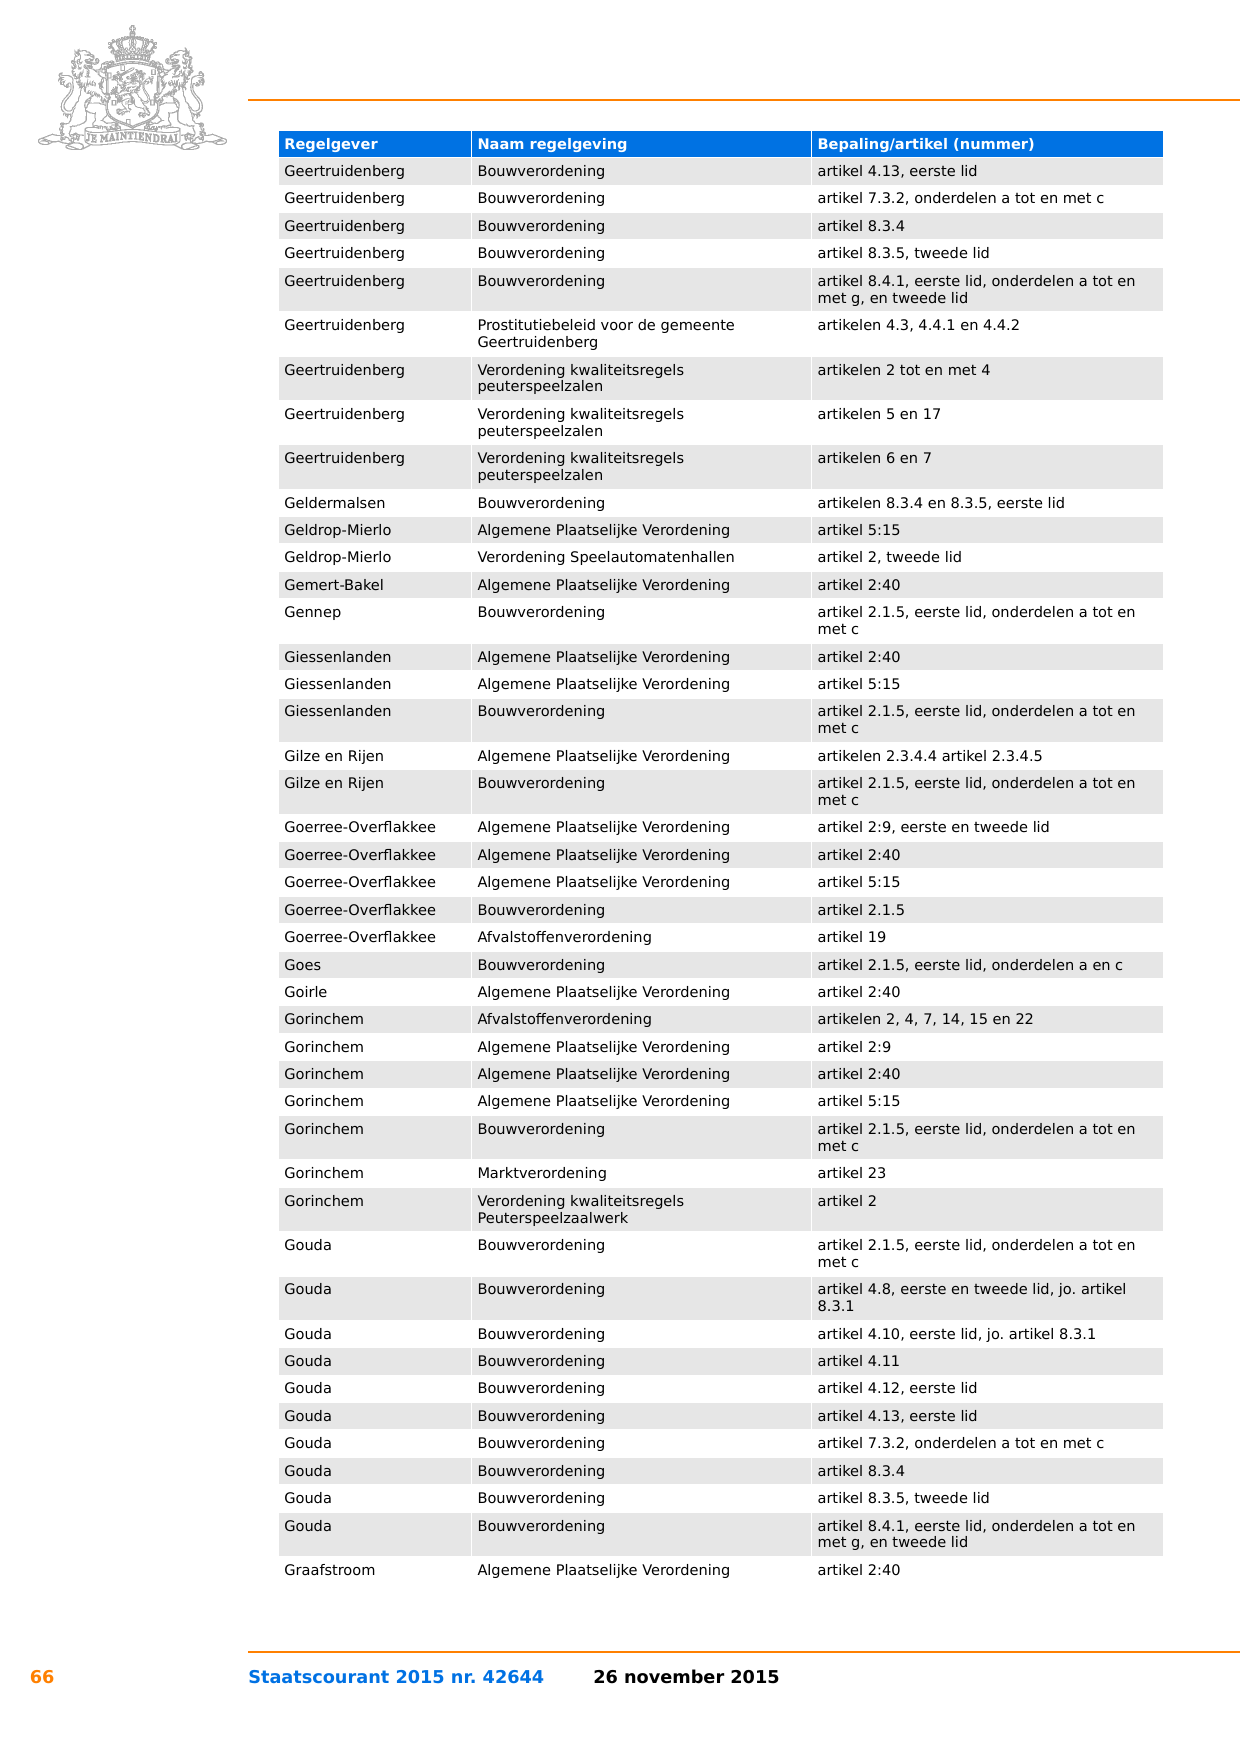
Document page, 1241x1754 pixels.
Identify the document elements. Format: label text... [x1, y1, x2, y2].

table_cell artikel 2.1.5, eerste lid, onderdelen a tot en met c [812, 770, 1163, 814]
table_cell artikelen 2, 4, 7, 14, 15 en 22 [812, 1006, 1163, 1033]
table_cell Verordening Speelautomatenhallen [472, 545, 811, 571]
table_cell Bouwverordening [472, 241, 811, 267]
table_cell artikel 2:40 [812, 644, 1163, 670]
table_cell Geldrop-Mierlo [279, 545, 471, 571]
table_cell Bouwverordening [472, 490, 811, 516]
table_cell Goirle [279, 979, 471, 1005]
picture [38, 25, 227, 150]
table_cell artikel 4.13, eerste lid [812, 158, 1163, 185]
table_cell Algemene Plaatselijke Verordening [472, 743, 811, 769]
table_cell Gouda [279, 1485, 471, 1512]
table_cell artikel 8.3.4 [812, 1458, 1163, 1484]
table_cell Geertruidenberg [279, 445, 471, 489]
table_cell Bouwverordening [472, 186, 811, 212]
table_cell Geldermalsen [279, 490, 471, 516]
table_cell artikel 2:40 [812, 572, 1163, 598]
table_cell artikel 4.10, eerste lid, jo. artikel 8.3.1 [812, 1321, 1163, 1347]
table_cell Verordening kwaliteitsregels peuterspeelzalen [472, 401, 811, 444]
table_cell Geertruidenberg [279, 312, 471, 356]
table_cell Bouwverordening [472, 1431, 811, 1457]
table_cell artikel 2.1.5 [812, 897, 1163, 923]
table_cell Bouwverordening [472, 1321, 811, 1347]
table_cell Giessenlanden [279, 671, 471, 697]
table_cell Gennep [279, 599, 471, 643]
table_cell artikel 8.3.4 [812, 213, 1163, 239]
table_cell Giessenlanden [279, 699, 471, 742]
table_cell artikel 7.3.2, onderdelen a tot en met c [812, 186, 1163, 212]
table_cell Algemene Plaatselijke Verordening [472, 842, 811, 868]
table_cell Goes [279, 952, 471, 978]
table_cell Bouwverordening [472, 1513, 811, 1556]
table_cell Algemene Plaatselijke Verordening [472, 979, 811, 1005]
table_cell Bouwverordening [472, 1403, 811, 1429]
table_cell artikel 2:40 [812, 1061, 1163, 1088]
table_cell Gouda [279, 1431, 471, 1457]
table_cell Afvalstoffenverordening [472, 1006, 811, 1033]
table_cell Geertruidenberg [279, 213, 471, 239]
table_cell Bouwverordening [472, 699, 811, 742]
table_cell artikel 2:9 [812, 1034, 1163, 1060]
table_cell Gorinchem [279, 1116, 471, 1159]
table_header Regelgever [279, 131, 471, 157]
table_cell Bouwverordening [472, 1348, 811, 1375]
table_cell Goerree-Overflakkee [279, 924, 471, 951]
table_cell Bouwverordening [472, 1277, 811, 1320]
table_cell artikel 2, tweede lid [812, 545, 1163, 571]
table_cell Geertruidenberg [279, 158, 471, 185]
table_cell Bouwverordening [472, 213, 811, 239]
table_cell artikel 2.1.5, eerste lid, onderdelen a tot en met c [812, 599, 1163, 643]
table_cell Goerree-Overflakkee [279, 870, 471, 896]
table_cell Gouda [279, 1321, 471, 1347]
table_cell artikel 19 [812, 924, 1163, 951]
table_cell artikel 2 [812, 1188, 1163, 1231]
table_cell Gouda [279, 1232, 471, 1276]
table_cell Gemert-Bakel [279, 572, 471, 598]
table_cell Gorinchem [279, 1034, 471, 1060]
table_cell artikel 8.3.5, tweede lid [812, 241, 1163, 267]
table_cell Verordening kwaliteitsregels peuterspeelzalen [472, 357, 811, 400]
table_cell Gorinchem [279, 1160, 471, 1187]
table_cell artikelen 5 en 17 [812, 401, 1163, 444]
table_cell Bouwverordening [472, 1485, 811, 1512]
table_cell artikel 2:40 [812, 842, 1163, 868]
table_cell Bouwverordening [472, 1116, 811, 1159]
table_cell artikel 7.3.2, onderdelen a tot en met c [812, 1431, 1163, 1457]
table_cell artikel 8.4.1, eerste lid, onderdelen a tot en met g, en tweede lid [812, 268, 1163, 311]
table_cell Graafstroom [279, 1557, 471, 1583]
table_cell Bouwverordening [472, 952, 811, 978]
table_cell artikel 23 [812, 1160, 1163, 1187]
table_cell Bouwverordening [472, 770, 811, 814]
table_cell artikel 8.4.1, eerste lid, onderdelen a tot en met g, en tweede lid [812, 1513, 1163, 1556]
table_cell Geertruidenberg [279, 401, 471, 444]
table_cell Gilze en Rijen [279, 743, 471, 769]
table_cell artikel 2:40 [812, 979, 1163, 1005]
table_cell Verordening kwaliteitsregels Peuterspeelzaalwerk [472, 1188, 811, 1231]
table_cell artikel 2.1.5, eerste lid, onderdelen a en c [812, 952, 1163, 978]
table_cell artikel 4.12, eerste lid [812, 1376, 1163, 1402]
table_cell artikel 2.1.5, eerste lid, onderdelen a tot en met c [812, 1116, 1163, 1159]
table_cell artikel 5:15 [812, 1089, 1163, 1115]
table_cell Geertruidenberg [279, 268, 471, 311]
table_cell Bouwverordening [472, 268, 811, 311]
table_cell Geertruidenberg [279, 357, 471, 400]
table_cell artikelen 4.3, 4.4.1 en 4.4.2 [812, 312, 1163, 356]
table_cell Algemene Plaatselijke Verordening [472, 572, 811, 598]
table_cell Gorinchem [279, 1061, 471, 1088]
table_cell Gouda [279, 1513, 471, 1556]
table_cell Geertruidenberg [279, 241, 471, 267]
table_cell Bouwverordening [472, 897, 811, 923]
table_cell artikel 8.3.5, tweede lid [812, 1485, 1163, 1512]
table_cell Geertruidenberg [279, 186, 471, 212]
table_cell Algemene Plaatselijke Verordening [472, 1557, 811, 1583]
table_cell artikel 4.13, eerste lid [812, 1403, 1163, 1429]
table_cell artikel 5:15 [812, 870, 1163, 896]
table_cell Gilze en Rijen [279, 770, 471, 814]
table_cell Afvalstoffenverordening [472, 924, 811, 951]
table_cell Prostitutiebeleid voor de gemeente Geertruidenberg [472, 312, 811, 356]
table_cell Algemene Plaatselijke Verordening [472, 1034, 811, 1060]
table_cell artikelen 6 en 7 [812, 445, 1163, 489]
table_cell Goerree-Overflakkee [279, 815, 471, 841]
table_cell Gouda [279, 1403, 471, 1429]
table_cell Algemene Plaatselijke Verordening [472, 815, 811, 841]
table_cell Bouwverordening [472, 599, 811, 643]
table_header Bepaling/artikel (nummer) [812, 131, 1163, 157]
table_cell artikel 2.1.5, eerste lid, onderdelen a tot en met c [812, 1232, 1163, 1276]
table_cell Gorinchem [279, 1006, 471, 1033]
table_cell Goerree-Overflakkee [279, 897, 471, 923]
table_cell artikel 2:40 [812, 1557, 1163, 1583]
table_cell artikelen 2 tot en met 4 [812, 357, 1163, 400]
table_cell Gouda [279, 1348, 471, 1375]
table_cell Bouwverordening [472, 158, 811, 185]
table_cell artikel 2.1.5, eerste lid, onderdelen a tot en met c [812, 699, 1163, 742]
table_cell artikel 4.11 [812, 1348, 1163, 1375]
table_cell Algemene Plaatselijke Verordening [472, 517, 811, 543]
table_cell artikelen 8.3.4 en 8.3.5, eerste lid [812, 490, 1163, 516]
table_cell Gouda [279, 1277, 471, 1320]
table_cell Gouda [279, 1458, 471, 1484]
table_cell Giessenlanden [279, 644, 471, 670]
table_cell Algemene Plaatselijke Verordening [472, 1089, 811, 1115]
table_cell Algemene Plaatselijke Verordening [472, 1061, 811, 1088]
table_cell Algemene Plaatselijke Verordening [472, 671, 811, 697]
table_cell Bouwverordening [472, 1376, 811, 1402]
table_cell Gouda [279, 1376, 471, 1402]
table_cell Gorinchem [279, 1188, 471, 1231]
table_cell artikel 5:15 [812, 517, 1163, 543]
table_cell artikel 5:15 [812, 671, 1163, 697]
table_cell Geldrop-Mierlo [279, 517, 471, 543]
table_cell Algemene Plaatselijke Verordening [472, 644, 811, 670]
table_cell Marktverordening [472, 1160, 811, 1187]
table_cell artikel 4.8, eerste en tweede lid, jo. artikel 8.3.1 [812, 1277, 1163, 1320]
table_cell Verordening kwaliteitsregels peuterspeelzalen [472, 445, 811, 489]
table_cell Algemene Plaatselijke Verordening [472, 870, 811, 896]
table_header Naam regelgeving [472, 131, 811, 157]
table_cell artikel 2:9, eerste en tweede lid [812, 815, 1163, 841]
table_cell artikelen 2.3.4.4 artikel 2.3.4.5 [812, 743, 1163, 769]
table_cell Goerree-Overflakkee [279, 842, 471, 868]
table_cell Bouwverordening [472, 1232, 811, 1276]
table_cell Gorinchem [279, 1089, 471, 1115]
table_cell Bouwverordening [472, 1458, 811, 1484]
